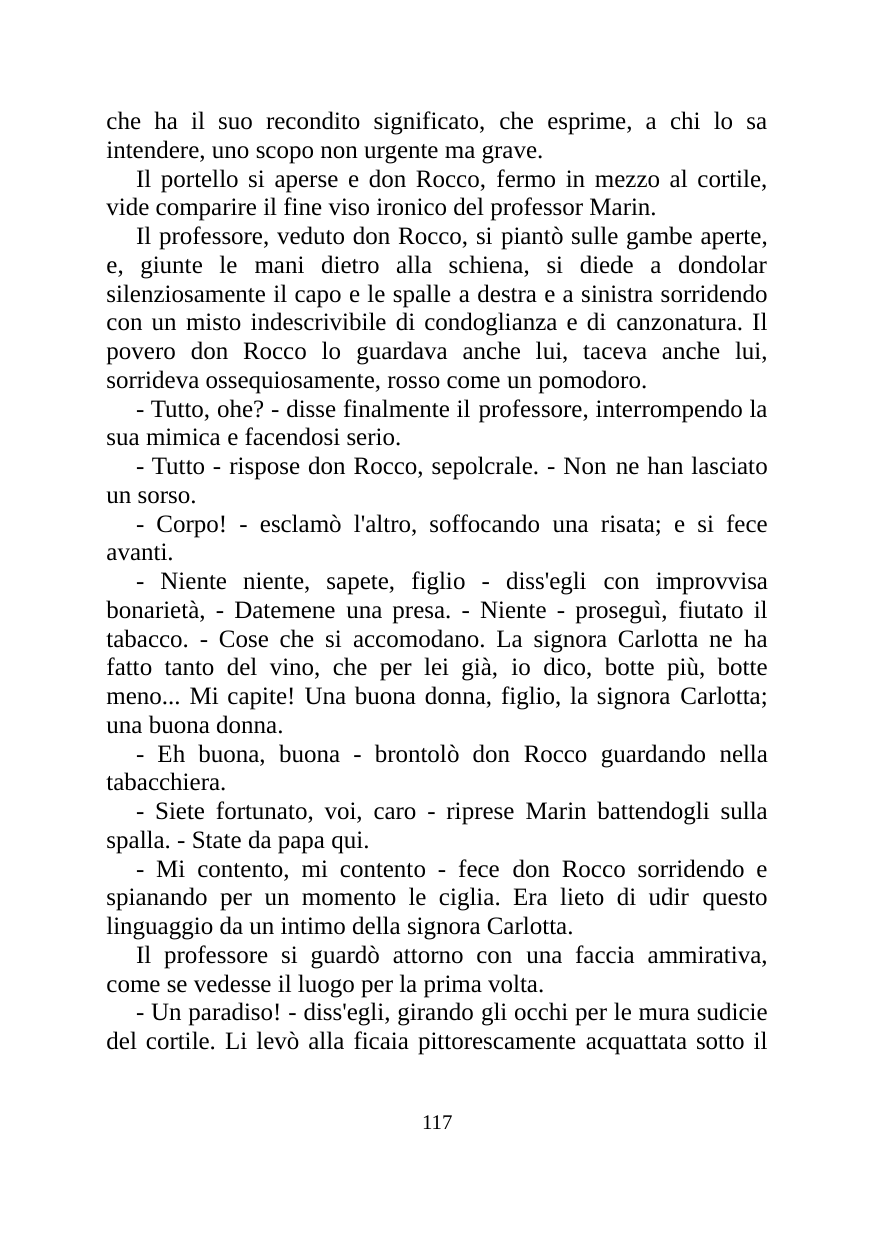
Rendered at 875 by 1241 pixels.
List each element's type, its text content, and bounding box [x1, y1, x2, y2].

text - Eh buona, buona - brontolò don Rocco guardando nella tabacchiera. [106, 739, 768, 796]
text - Un paradiso! - diss'egli, girando gli occhi per le mura sudicie del cortile. Li levò alla ficaia pittorescamente acquattata sotto il [106, 997, 768, 1055]
text - Mi contento, mi contento - fece don Rocco sorridendo e spianando per un momento le ciglia. Era lieto di udir questo linguaggio da un intimo della signora Carlotta. [106, 854, 768, 940]
text Il portello si aperse e don Rocco, fermo in mezzo al cortile, vide comparire il fine viso ironico del professor Marin. [106, 164, 768, 221]
text - Niente niente, sapete, figlio - diss'egli con improvvisa bonarietà, - Datemene una presa. - Niente - proseguì, fiutato il tabacco. - Cose che si accomodano. La signora Carlotta ne ha fatto tanto del vino, che per lei già, io dico, botte più, botte meno... Mi capite! Una buona donna, figlio, la signora Carlotta; una buona donna. [106, 566, 768, 739]
text Il professore, veduto don Rocco, si piantò sulle gambe aperte, e, giunte le mani dietro alla schiena, si diede a dondolar silenziosamente il capo e le spalle a destra e a sinistra sorridendo con un misto indescrivibile di condoglianza e di canzonatura. Il povero don Rocco lo guardava anche lui, taceva anche lui, sorrideva ossequiosamente, rosso come un pomodoro. [106, 221, 768, 394]
text - Corpo! - esclamò l'altro, soffocando una risata; e si fece avanti. [106, 509, 768, 566]
text Il professore si guardò attorno con una faccia ammirativa, come se vedesse il luogo per la prima volta. [106, 940, 768, 997]
text - Tutto - rispose don Rocco, sepolcrale. - Non ne han lasciato un sorso. [106, 451, 768, 509]
text - Tutto, ohe? - disse finalmente il professore, interrompendo la sua mimica e facendosi serio. [106, 394, 768, 451]
text - Siete fortunato, voi, caro - riprese Marin battendogli sulla spalla. - State da papa qui. [106, 796, 768, 854]
text che ha il suo recondito significato, che esprime, a chi lo sa intendere, uno scopo non urgente ma grave. [106, 106, 768, 164]
